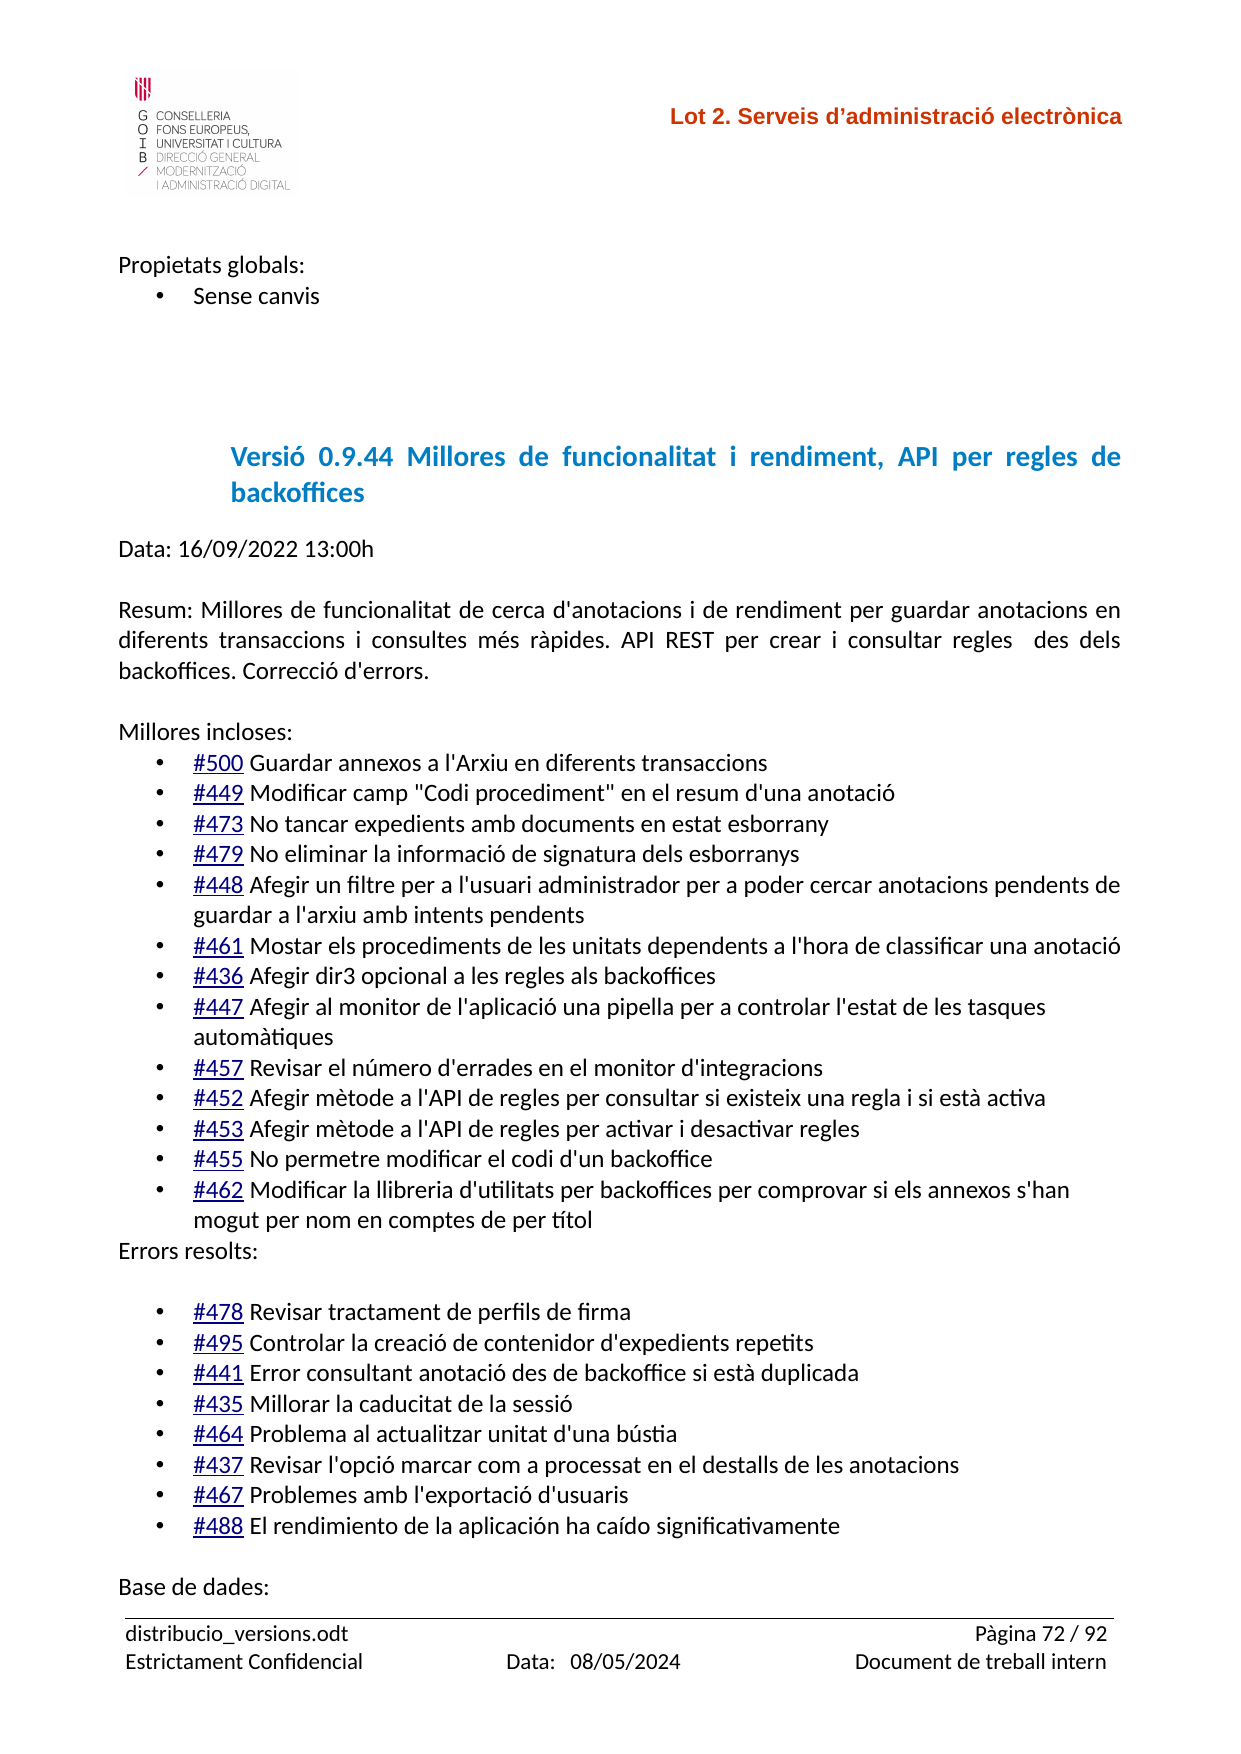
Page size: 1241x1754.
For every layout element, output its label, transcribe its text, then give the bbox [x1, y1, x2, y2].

list #436 Afegir dir3 opcional a les regles als backoffices [156, 960, 1122, 991]
list #453 Afegir mètode a l'API de regles per activar i desactivar regles [156, 1113, 1122, 1143]
list Sense canvis [156, 280, 1122, 311]
list #462 Modificar la llibreria d'utilitats per backoffices per comprovar si els annexos s'han mogut per nom en comptes de per títol [156, 1174, 1122, 1235]
list #500 Guardar annexos a l'Arxiu en diferents transaccions [156, 747, 1122, 777]
text Resum: Millores de funcionalitat de cerca d'anotacions i de rendiment per guardar anotacions en diferents transaccions i consultes més ràpides. API REST per crear i consultar regles des dels backoffices. Correcció d'errors. [118, 594, 1122, 686]
text Errors resolts: [118, 1235, 1122, 1266]
text Data: 16/09/2022 13:00h [118, 533, 1122, 564]
list #447 Afegir al monitor de l'aplicació una pipella per a controlar l'estat de les tasques automàtiques [156, 991, 1122, 1052]
list #437 Revisar l'opció marcar com a processat en el destalls de les anotacions [156, 1449, 1122, 1479]
subtitle Versió 0.9.44 Millores de funcionalitat i rendiment, API per regles de backoffices [153, 438, 1122, 509]
list #452 Afegir mètode a l'API de regles per consultar si existeix una regla i si està activa [156, 1082, 1122, 1113]
list #464 Problema al actualitzar unitat d'una bústia [156, 1418, 1122, 1449]
list #461 Mostar els procediments de les unitats dependents a l'hora de classificar una anotació [156, 930, 1122, 960]
list #435 Millorar la caducitat de la sessió [156, 1388, 1122, 1418]
list #479 No eliminar la informació de signatura dels esborranys [156, 838, 1122, 869]
list #478 Revisar tractament de perfils de firma [156, 1296, 1122, 1327]
text Base de dades: [118, 1571, 1122, 1601]
list #441 Error consultant anotació des de backoffice si està duplicada [156, 1357, 1122, 1388]
list #455 No permetre modificar el codi d'un backoffice [156, 1143, 1122, 1174]
list #449 Modificar camp "Codi procediment" en el resum d'una anotació [156, 777, 1122, 808]
list #473 No tancar expedients amb documents en estat esborrany [156, 808, 1122, 838]
list #488 El rendimiento de la aplicación ha caído significativamente [156, 1510, 1122, 1540]
text Millores incloses: [118, 716, 1122, 747]
list #448 Afegir un filtre per a l'usuari administrador per a poder cercar anotacions pendents de guardar a l'arxiu amb intents pendents [156, 869, 1122, 930]
list #495 Controlar la creació de contenidor d'expedients repetits [156, 1327, 1122, 1357]
text Propietats globals: [118, 250, 1122, 280]
picture [126, 70, 299, 197]
list #457 Revisar el número d'errades en el monitor d'integracions [156, 1052, 1122, 1082]
list #467 Problemes amb l'exportació d'usuaris [156, 1479, 1122, 1510]
